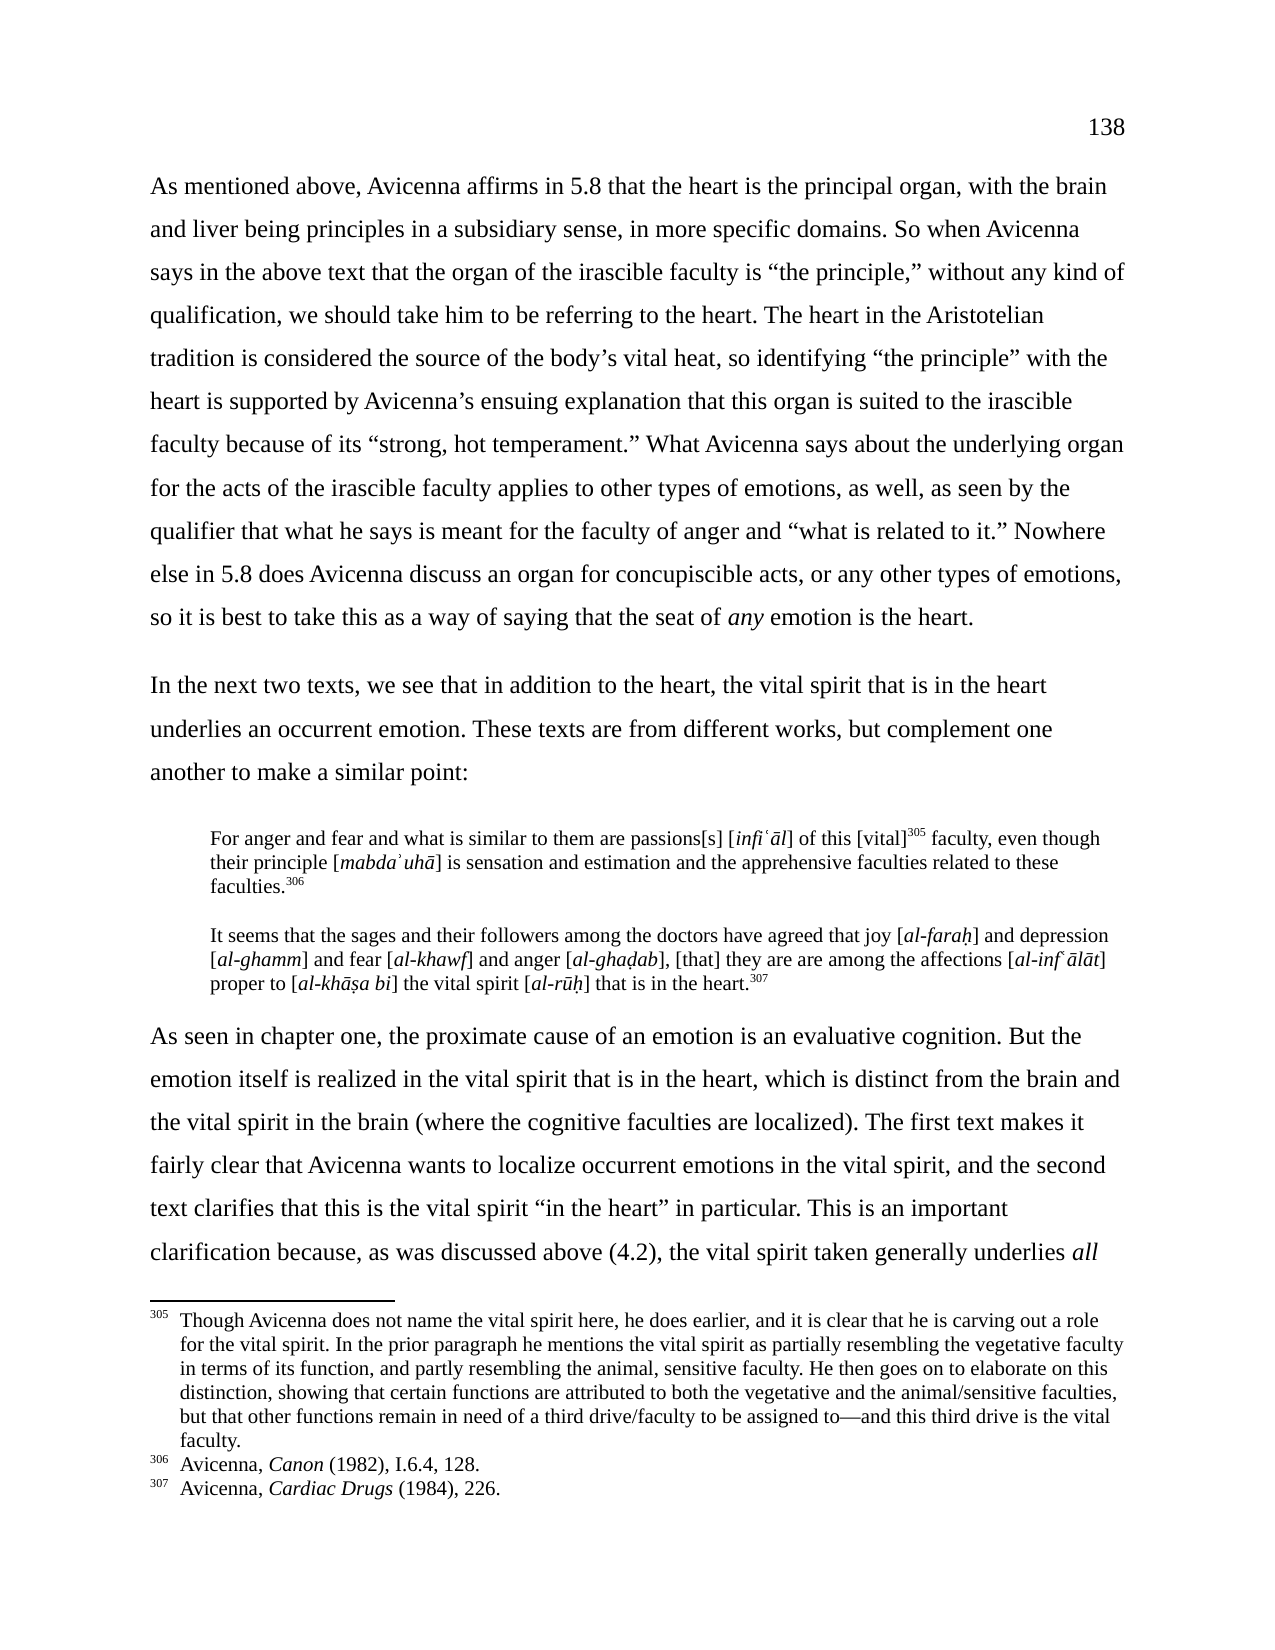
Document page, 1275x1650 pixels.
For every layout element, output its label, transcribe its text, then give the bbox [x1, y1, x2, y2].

text As seen in chapter one, the proximate cause of an emotion is an evaluative cognition. But the emotion itself is realized in the vital spirit that is in the heart, which is distinct from the brain and the vital spirit in the brain (where the cognitive faculties are localized). The first text makes it fairly clear that Avicenna wants to localize occurrent emotions in the vital spirit, and the second text clarifies that this is the vital spirit “in the heart” in particular. This is an important clarification because, as was discussed above (4.2), the vital spirit taken generally underlies all [150, 1021, 1125, 1265]
text Avicenna, Canon (1982), I.6.4, 128. [150, 1452, 1125, 1476]
text For anger and fear and what is similar to them are passions[s] [infiʿāl] of this [vital] faculty, even though their principle [mabdaʾuhā] is sensation and estimation and the apprehensive faculties related to these faculties. [210, 826, 1125, 898]
text Though Avicenna does not name the vital spirit here, he does earlier, and it is clear that he is carving out a role for the vital spirit. In the prior paragraph he mentions the vital spirit as partially resembling the vegetative faculty in terms of its function, and partly resembling the animal, sensitive faculty. He then goes on to elaborate on this distinction, showing that certain functions are attributed to both the vegetative and the animal/sensitive faculties, but that other functions remain in need of a third drive/faculty to be assigned to—and this third drive is the vital faculty. [150, 1307, 1125, 1452]
text In the next two texts, we see that in addition to the heart, the vital spirit that is in the heart underlies an occurrent emotion. These texts are from different works, but complement one another to make a similar point: [150, 671, 1125, 786]
text As mentioned above, Avicenna affirms in 5.8 that the heart is the principal organ, with the brain and liver being principles in a subsidiary sense, in more specific domains. So when Avicenna says in the above text that the organ of the irascible faculty is “the principle,” without any kind of qualification, we should take him to be referring to the heart. The heart in the Aristotelian tradition is considered the source of the body’s vital heat, so identifying “the principle” with the heart is supported by Avicenna’s ensuing explanation that this organ is suited to the irascible faculty because of its “strong, hot temperament.” What Avicenna says about the underlying organ for the acts of the irascible faculty applies to other types of emotions, as well, as seen by the qualifier that what he says is meant for the faculty of anger and “what is related to it.” Nowhere else in 5.8 does Avicenna discuss an organ for concupiscible acts, or any other types of emotions, so it is best to take this as a way of saying that the seat of any emotion is the heart. [150, 171, 1125, 631]
text It seems that the sages and their followers among the doctors have agreed that joy [al-faraḥ] and depression [al-ghamm] and fear [al-khawf] and anger [al-ghaḍab], [that] they are are among the affections [al-infʿālāt] proper to [al-khāṣa bi] the vital spirit [al-rūḥ] that is in the heart. [210, 923, 1125, 995]
text Avicenna, Cardiac Drugs (1984), 226. [150, 1476, 1125, 1500]
